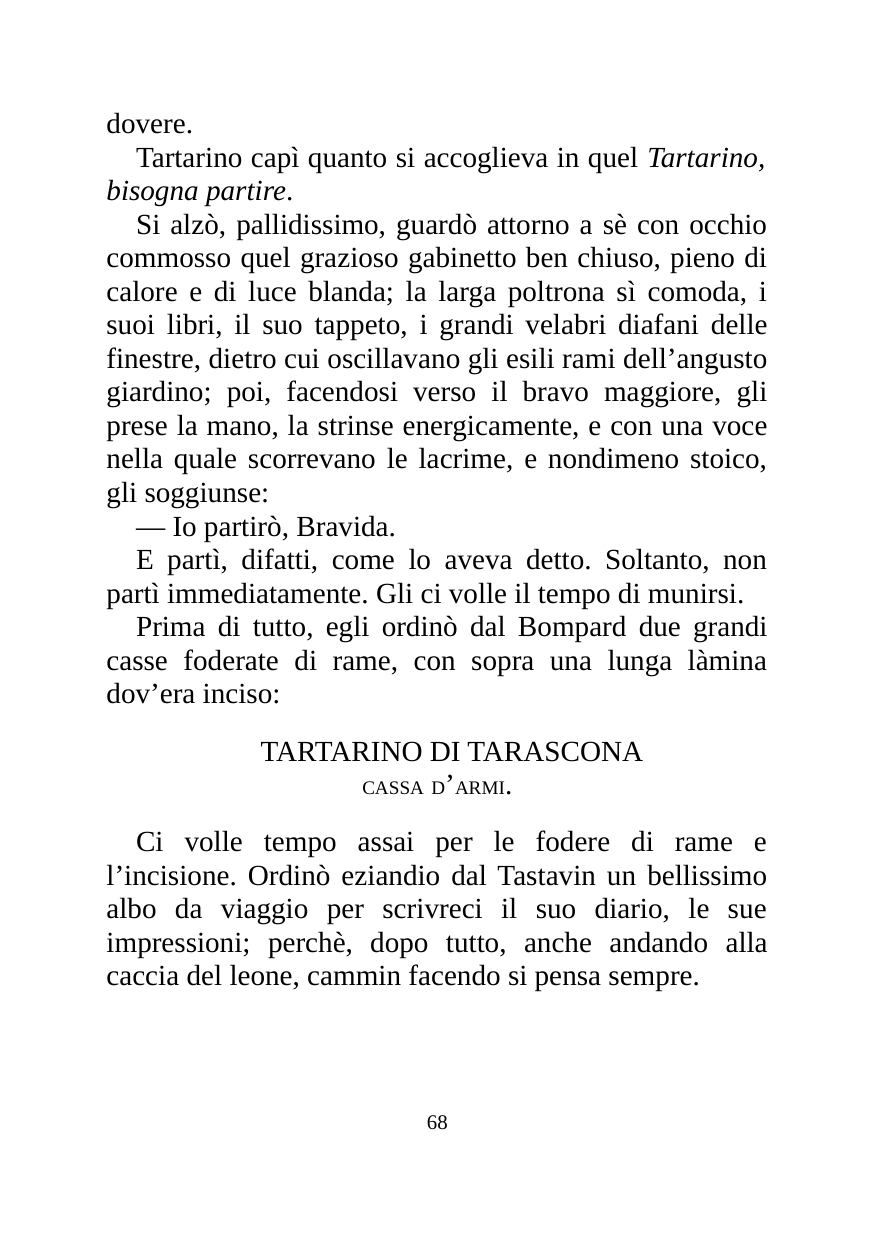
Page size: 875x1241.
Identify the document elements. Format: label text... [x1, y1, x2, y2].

text Tartarino capì quanto si accoglieva in quel Tartarino, bisogna partire. [106, 140, 768, 207]
text TARTARINO DI TARASCONA cassa d’armi. [106, 734, 768, 801]
text Prima di tutto, egli ordinò dal Bompard due grandi casse foderate di rame, con sopra una lunga làmina dov’era inciso: [106, 609, 768, 710]
text Si alzò, pallidissimo, guardò attorno a sè con occhio commosso quel grazioso gabinetto ben chiuso, pieno di calore e di luce blanda; la larga poltrona sì comoda, i suoi libri, il suo tappeto, i grandi velabri diafani delle finestre, dietro cui oscillavano gli esili rami dell’angusto giardino; poi, facendosi verso il bravo maggiore, gli prese la mano, la strinse energicamente, e con una voce nella quale scorrevano le lacrime, e nondimeno stoico, gli soggiunse: [106, 207, 768, 509]
text E partì, difatti, come lo aveva detto. Soltanto, non partì immediatamente. Gli ci volle il tempo di munirsi. [106, 542, 768, 609]
text Ci volle tempo assai per le fodere di rame e l’incisione. Ordinò eziandio dal Tastavin un bellissimo albo da viaggio per scrivreci il suo diario, le sue impressioni; perchè, dopo tutto, anche andando alla caccia del leone, cammin facendo si pensa sempre. [106, 824, 768, 992]
text dovere. [106, 106, 768, 140]
text — Io partirò, Bravida. [106, 509, 768, 542]
